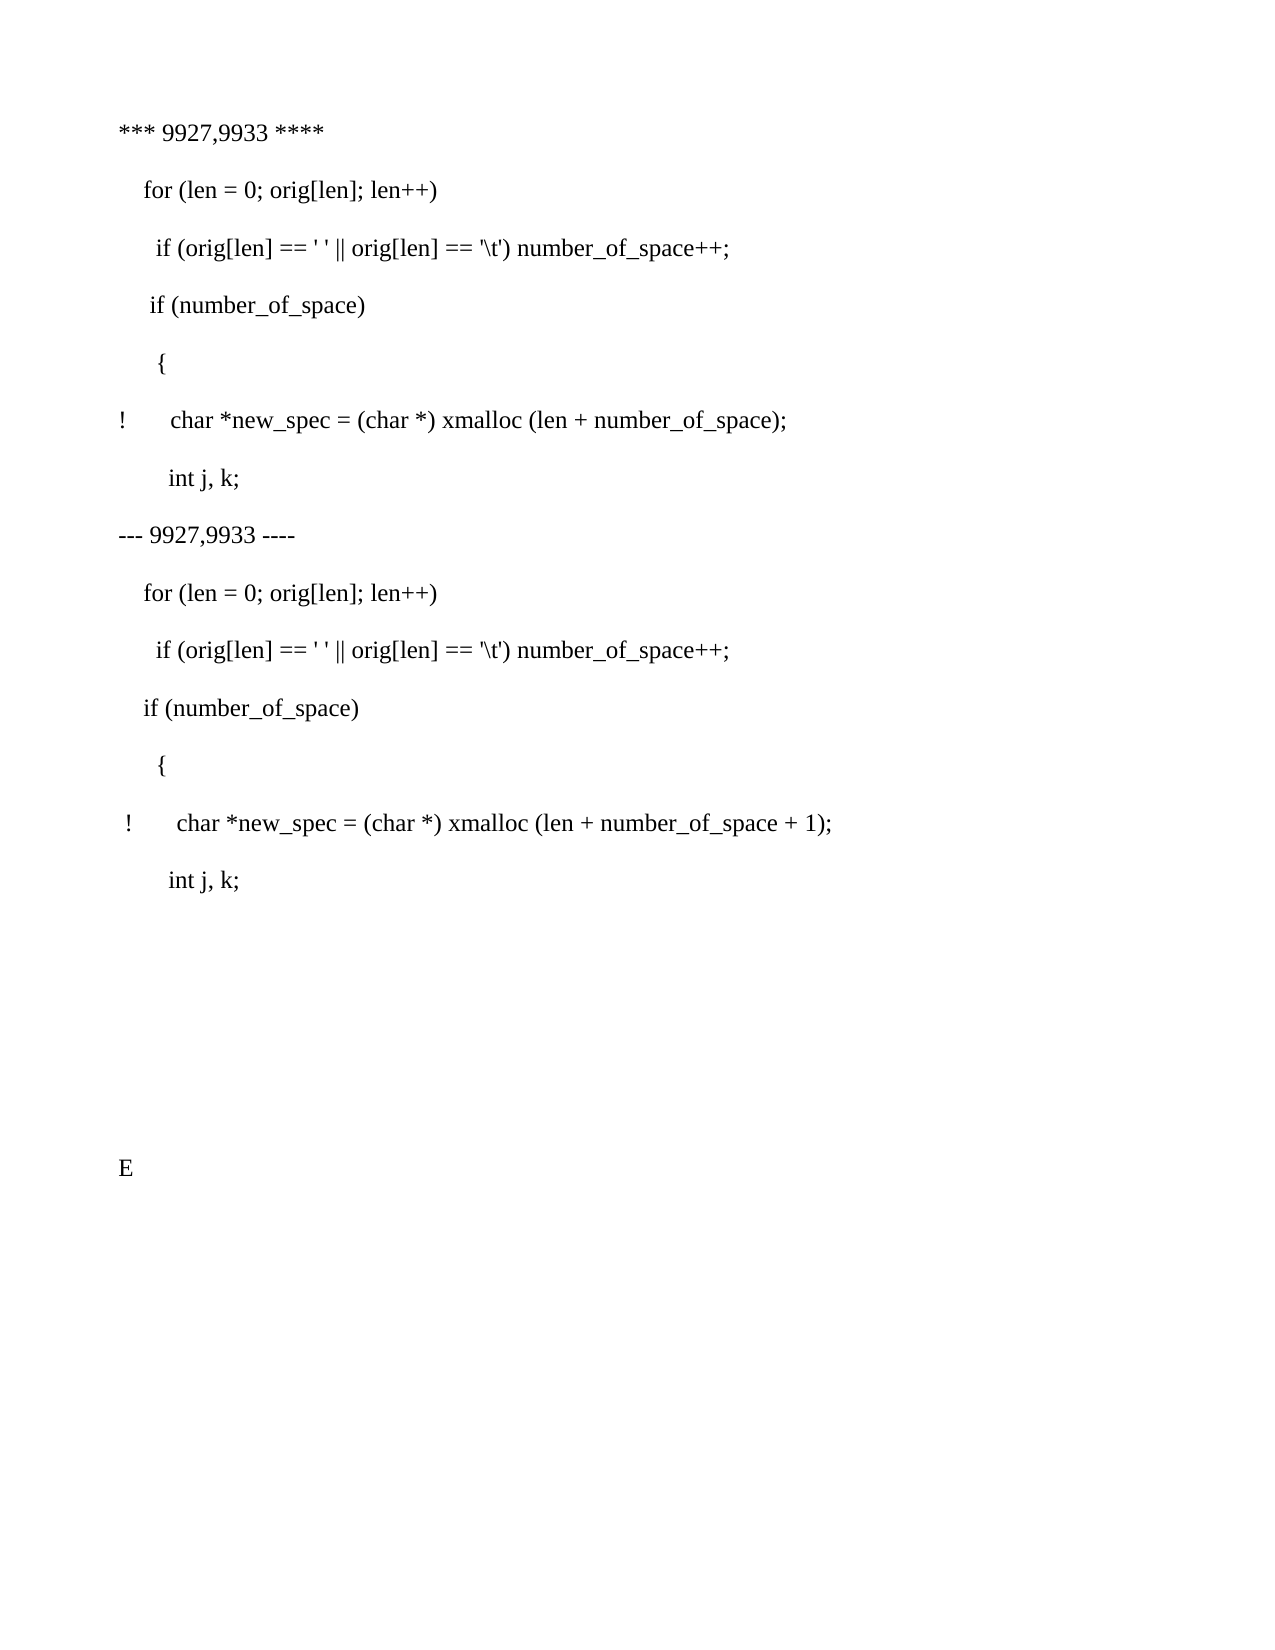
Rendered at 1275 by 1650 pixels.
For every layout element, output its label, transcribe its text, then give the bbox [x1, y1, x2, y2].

text ! char *new_spec = (char *) xmalloc (len + number_of_space + 1); [118, 808, 1157, 837]
text for (len = 0; orig[len]; len++) [118, 176, 1157, 204]
text for (len = 0; orig[len]; len++) [118, 578, 1157, 607]
text { [118, 751, 1157, 779]
text int j, k; [118, 866, 1157, 894]
text if (orig[len] == ' ' || orig[len] == '\t') number_of_space++; [118, 233, 1157, 262]
text ! char *new_spec = (char *) xmalloc (len + number_of_space); [118, 406, 1157, 434]
text if (orig[len] == ' ' || orig[len] == '\t') number_of_space++; [118, 636, 1157, 664]
text if (number_of_space) [118, 291, 1157, 319]
text *** 9927,9933 **** [118, 118, 1157, 147]
text { [118, 348, 1157, 377]
text --- 9927,9933 ---- [118, 521, 1157, 549]
text int j, k; [118, 463, 1157, 492]
text E [118, 1153, 1157, 1182]
text if (number_of_space) [118, 693, 1157, 722]
